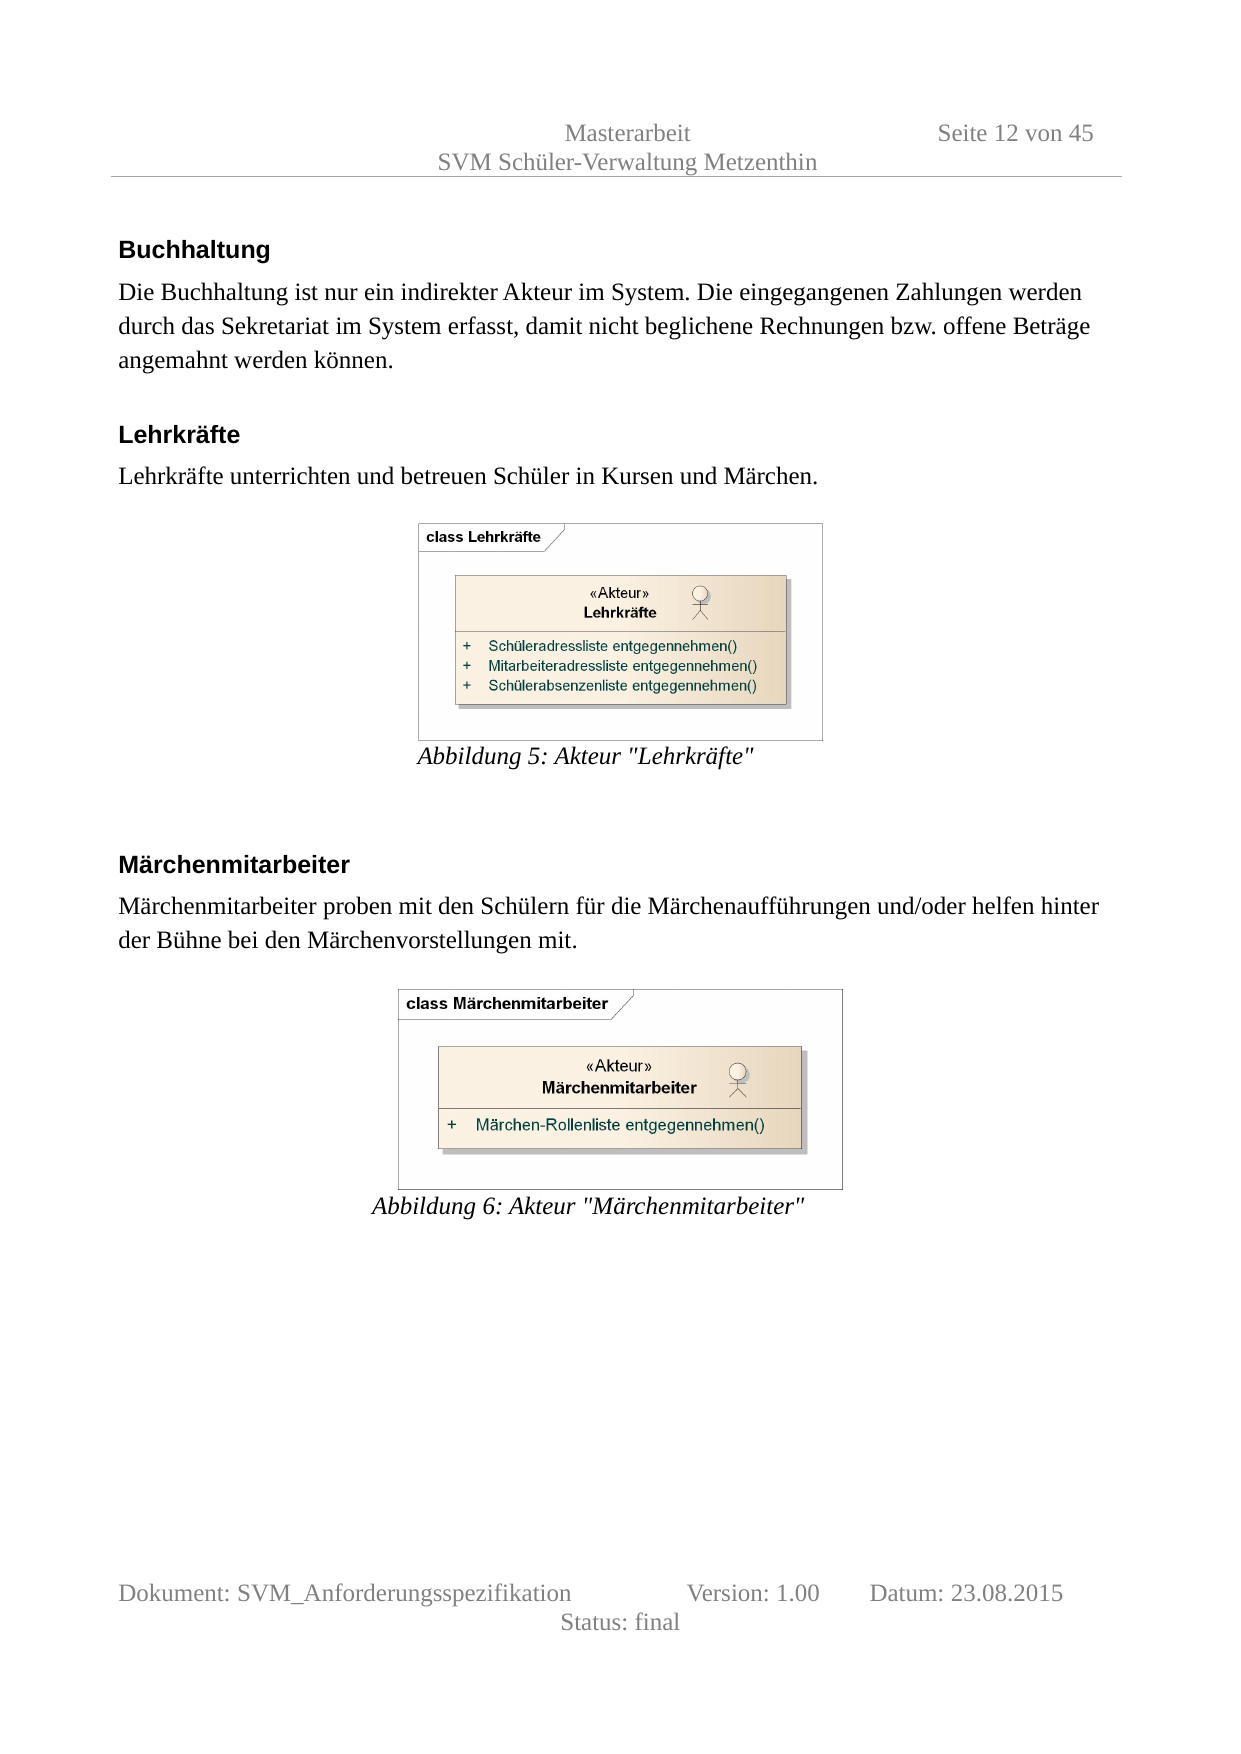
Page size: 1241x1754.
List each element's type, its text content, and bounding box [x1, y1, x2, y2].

text Die Buchhaltung ist nur ein indirekter Akteur im System. Die eingegangenen Zahlungen werden durch das Sekretariat im System erfasst, damit nicht beglichene Rechnungen bzw. offene Beträge angemahnt werden können. [118, 277, 1122, 374]
text Märchenmitarbeiter proben mit den Schülern für die Märchenaufführungen und/oder helfen hinter der Bühne bei den Märchenvorstellungen mit. [118, 891, 1122, 954]
subtitle Buchhaltung [118, 235, 1122, 264]
text Abbildung 6: Akteur "Märchenmitarbeiter" [372, 1191, 868, 1220]
picture [396, 987, 844, 1191]
text Abbildung 5: Akteur "Lehrkräfte" [417, 742, 823, 770]
picture [417, 522, 824, 742]
subtitle Lehrkräfte [118, 420, 1122, 448]
text Lehrkräfte unterrichten und betreuen Schüler in Kursen und Märchen. [118, 461, 1122, 490]
subtitle Märchenmitarbeiter [118, 850, 1122, 879]
